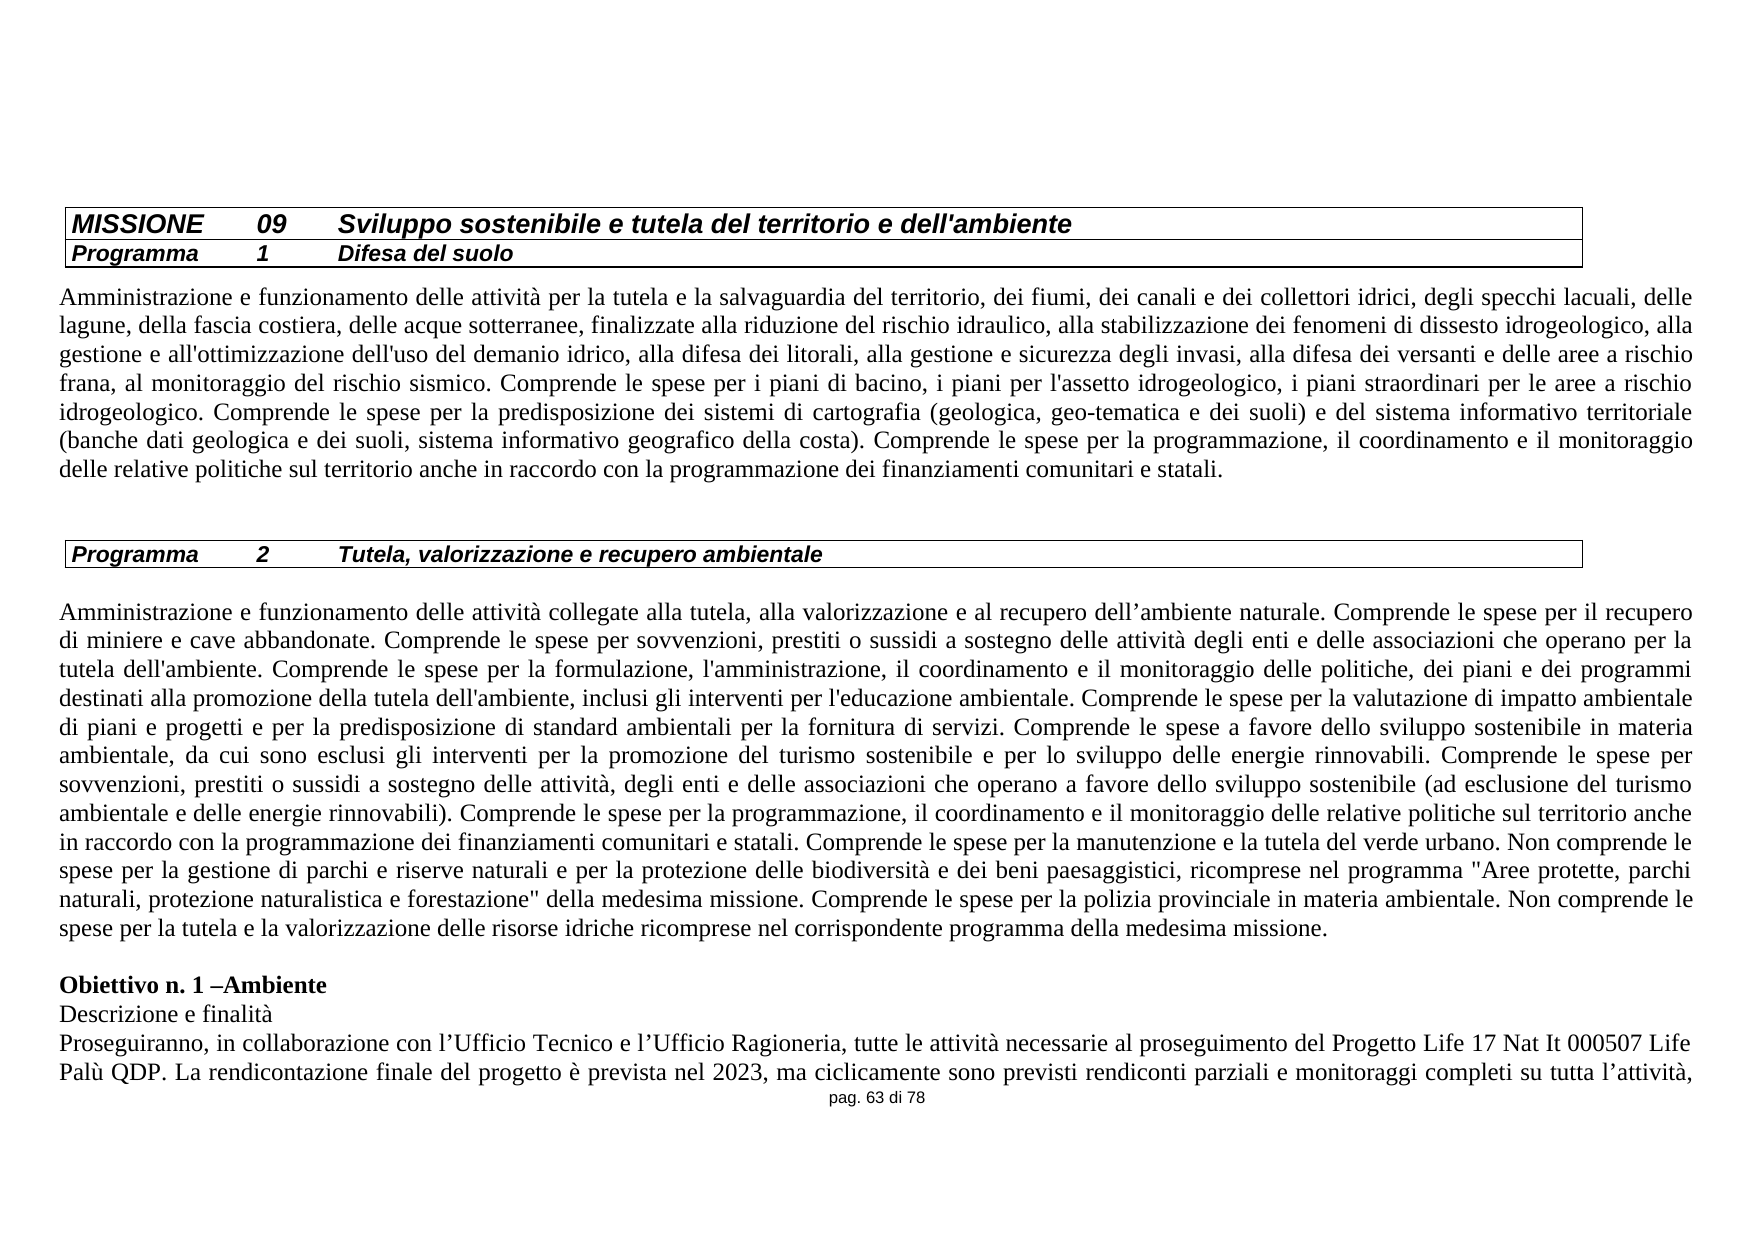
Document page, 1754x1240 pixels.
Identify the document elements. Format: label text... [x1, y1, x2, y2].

table_header 2 [250, 541, 331, 567]
text Proseguiranno, in collaborazione con l’Ufficio Tecnico e l’Ufficio Ragioneria, tutte le attività necessarie al proseguimento del Progetto Life 17 Nat It 000507 Life Palù QDP. La rendicontazione finale del progetto è prevista nel 2023, ma ciclicamente sono previsti rendiconti parziali e monitoraggi completi su tutta l’attività, [59, 1028, 1695, 1086]
table_cell Programma [66, 240, 250, 266]
table_header Tutela, valorizzazione e recupero ambientale [331, 541, 1582, 567]
text Obiettivo n. 1 –Ambiente [59, 971, 1695, 999]
table_header 09 [250, 208, 331, 239]
text Amministrazione e funzionamento delle attività per la tutela e la salvaguardia del territorio, dei fiumi, dei canali e dei collettori idrici, degli specchi lacuali, delle lagune, della fascia costiera, delle acque sotterranee, finalizzate alla riduzione del rischio idraulico, alla stabilizzazione dei fenomeni di dissesto idrogeologico, alla gestione e all'ottimizzazione dell'uso del demanio idrico, alla difesa dei litorali, alla gestione e sicurezza degli invasi, alla difesa dei versanti e delle aree a rischio frana, al monitoraggio del rischio sismico. Comprende le spese per i piani di bacino, i piani per l'assetto idrogeologico, i piani straordinari per le aree a rischio idrogeologico. Comprende le spese per la predisposizione dei sistemi di cartografia (geologica, geo-tematica e dei suoli) e del sistema informativo territoriale (banche dati geologica e dei suoli, sistema informativo geografico della costa). Comprende le spese per la programmazione, il coordinamento e il monitoraggio delle relative politiche sul territorio anche in raccordo con la programmazione dei finanziamenti comunitari e statali. [59, 282, 1695, 483]
table_header MISSIONE [66, 208, 250, 239]
table_header Programma [66, 541, 250, 567]
table_cell Difesa del suolo [331, 240, 1582, 266]
table_cell 1 [250, 240, 331, 266]
text Descrizione e finalità [59, 999, 1695, 1028]
table_header Sviluppo sostenibile e tutela del territorio e dell'ambiente [331, 208, 1582, 239]
text Amministrazione e funzionamento delle attività collegate alla tutela, alla valorizzazione e al recupero dell’ambiente naturale. Comprende le spese per il recupero di miniere e cave abbandonate. Comprende le spese per sovvenzioni, prestiti o sussidi a sostegno delle attività degli enti e delle associazioni che operano per la tutela dell'ambiente. Comprende le spese per la formulazione, l'amministrazione, il coordinamento e il monitoraggio delle politiche, dei piani e dei programmi destinati alla promozione della tutela dell'ambiente, inclusi gli interventi per l'educazione ambientale. Comprende le spese per la valutazione di impatto ambientale di piani e progetti e per la predisposizione di standard ambientali per la fornitura di servizi. Comprende le spese a favore dello sviluppo sostenibile in materia ambientale, da cui sono esclusi gli interventi per la promozione del turismo sostenibile e per lo sviluppo delle energie rinnovabili. Comprende le spese per sovvenzioni, prestiti o sussidi a sostegno delle attività, degli enti e delle associazioni che operano a favore dello sviluppo sostenibile (ad esclusione del turismo ambientale e delle energie rinnovabili). Comprende le spese per la programmazione, il coordinamento e il monitoraggio delle relative politiche sul territorio anche in raccordo con la programmazione dei finanziamenti comunitari e statali. Comprende le spese per la manutenzione e la tutela del verde urbano. Non comprende le spese per la gestione di parchi e riserve naturali e per la protezione delle biodiversità e dei beni paesaggistici, ricomprese nel programma "Aree protette, parchi naturali, protezione naturalistica e forestazione" della medesima missione. Comprende le spese per la polizia provinciale in materia ambientale. Non comprende le spese per la tutela e la valorizzazione delle risorse idriche ricomprese nel corrispondente programma della medesima missione. [59, 597, 1695, 942]
